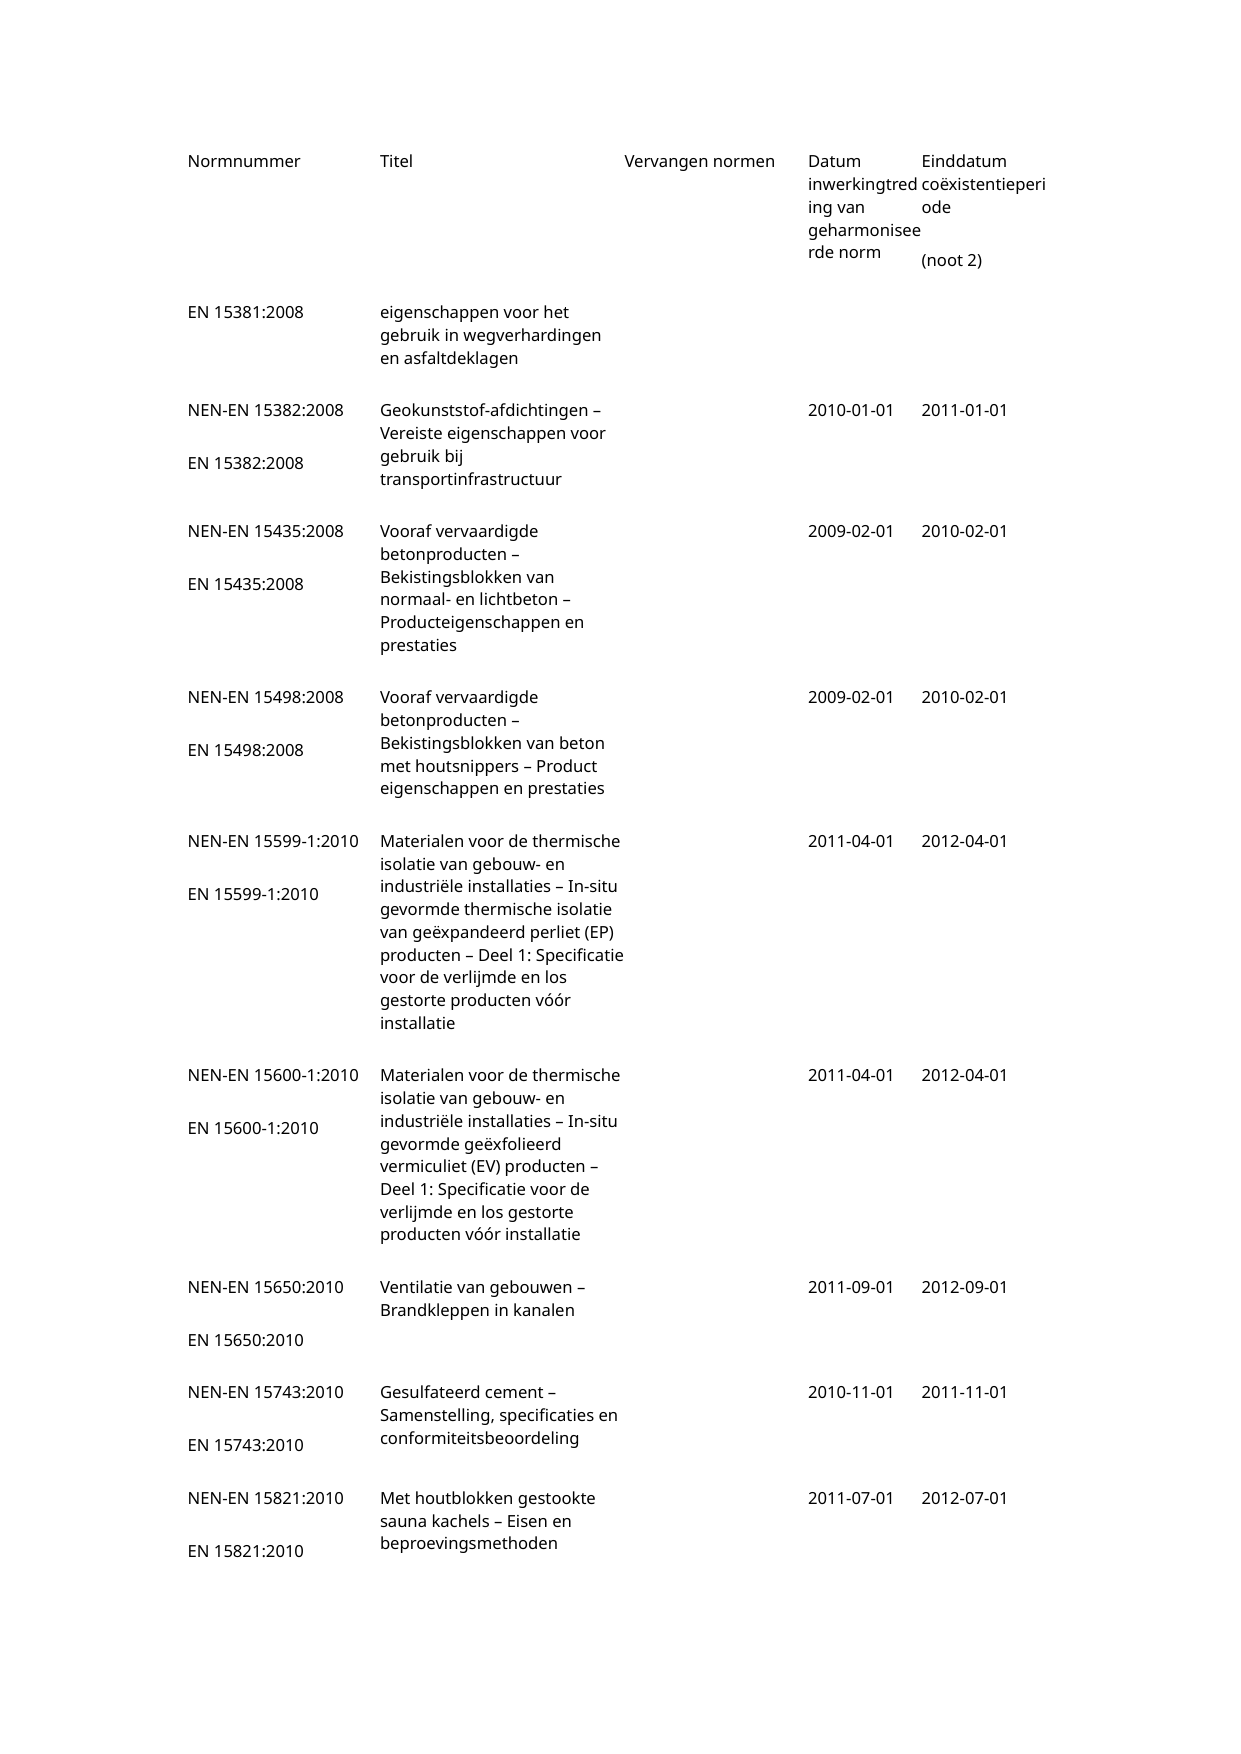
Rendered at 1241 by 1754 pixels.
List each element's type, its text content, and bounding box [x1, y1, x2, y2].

table_cell [624, 686, 808, 829]
table_cell 2009-02-01 [808, 520, 921, 686]
table_cell NEN-EN 15650:2010 EN 15650:2010 [188, 1276, 380, 1381]
table_cell eigenschappen voor het gebruik in wegverhardingen en asfaltdeklagen [380, 301, 624, 399]
table_cell [624, 1276, 808, 1381]
table_cell Met houtblokken gestookte sauna kachels – Eisen en beproevingsmethoden [380, 1486, 624, 1592]
table_cell Ventilatie van gebouwen – Brandkleppen in kanalen [380, 1276, 624, 1381]
table_cell 2012-04-01 [921, 1064, 1053, 1276]
table_cell Materialen voor de thermische isolatie van gebouw- en industriële installaties – In-situ gevormde geëxfolieerd vermiculiet (EV) producten – Deel 1: Specificatie voor de verlijmde en los gestorte producten vóór installatie [380, 1064, 624, 1276]
table_cell 2012-09-01 [921, 1276, 1053, 1381]
table_cell 2011-04-01 [808, 1064, 921, 1276]
table_header Normnummer [188, 150, 380, 301]
table_header Vervangen normen [624, 150, 808, 301]
table_cell 2010-01-01 [808, 399, 921, 520]
table_cell [624, 399, 808, 520]
table_cell NEN-EN 15498:2008 EN 15498:2008 [188, 686, 380, 829]
table_cell [624, 1064, 808, 1276]
table_cell [624, 1486, 808, 1592]
table_cell [624, 301, 808, 399]
table_cell NEN-EN 15821:2010 EN 15821:2010 [188, 1486, 380, 1592]
table_cell 2010-02-01 [921, 686, 1053, 829]
table_cell 2011-04-01 [808, 830, 921, 1064]
table_cell Vooraf vervaardigde betonproducten – Bekistingsblokken van beton met houtsnippers – Product eigenschappen en prestaties [380, 686, 624, 829]
table_cell 2012-07-01 [921, 1486, 1053, 1592]
table_cell [921, 301, 1053, 399]
table_header Einddatum coëxistentieperiode (noot 2) [921, 150, 1053, 301]
table_cell Materialen voor de thermische isolatie van gebouw- en industriële installaties – In-situ gevormde thermische isolatie van geëxpandeerd perliet (EP) producten – Deel 1: Specificatie voor de verlijmde en los gestorte producten vóór installatie [380, 830, 624, 1064]
table_cell EN 15381:2008 [188, 301, 380, 399]
table_cell 2012-04-01 [921, 830, 1053, 1064]
table_cell [624, 830, 808, 1064]
table_cell 2010-11-01 [808, 1381, 921, 1486]
table_cell [624, 1381, 808, 1486]
table_cell [624, 520, 808, 686]
table_cell 2011-11-01 [921, 1381, 1053, 1486]
table_cell Gesulfateerd cement – Samenstelling, specificaties en conformiteitsbeoordeling [380, 1381, 624, 1486]
table_header Datum inwerkingtreding van geharmoniseerde norm [808, 150, 921, 301]
table_cell 2011-09-01 [808, 1276, 921, 1381]
table_cell [808, 301, 921, 399]
table_cell 2009-02-01 [808, 686, 921, 829]
table_cell NEN-EN 15435:2008 EN 15435:2008 [188, 520, 380, 686]
table_cell NEN-EN 15743:2010 EN 15743:2010 [188, 1381, 380, 1486]
table_cell 2011-01-01 [921, 399, 1053, 520]
table_header Titel [380, 150, 624, 301]
table_cell NEN-EN 15382:2008 EN 15382:2008 [188, 399, 380, 520]
table_cell NEN-EN 15599-1:2010 EN 15599-1:2010 [188, 830, 380, 1064]
table_cell 2010-02-01 [921, 520, 1053, 686]
table_cell NEN-EN 15600-1:2010 EN 15600-1:2010 [188, 1064, 380, 1276]
table_cell 2011-07-01 [808, 1486, 921, 1592]
table_cell Geokunststof-afdichtingen – Vereiste eigenschappen voor gebruik bij transportinfrastructuur [380, 399, 624, 520]
table_cell Vooraf vervaardigde betonproducten – Bekistingsblokken van normaal- en lichtbeton – Producteigenschappen en prestaties [380, 520, 624, 686]
